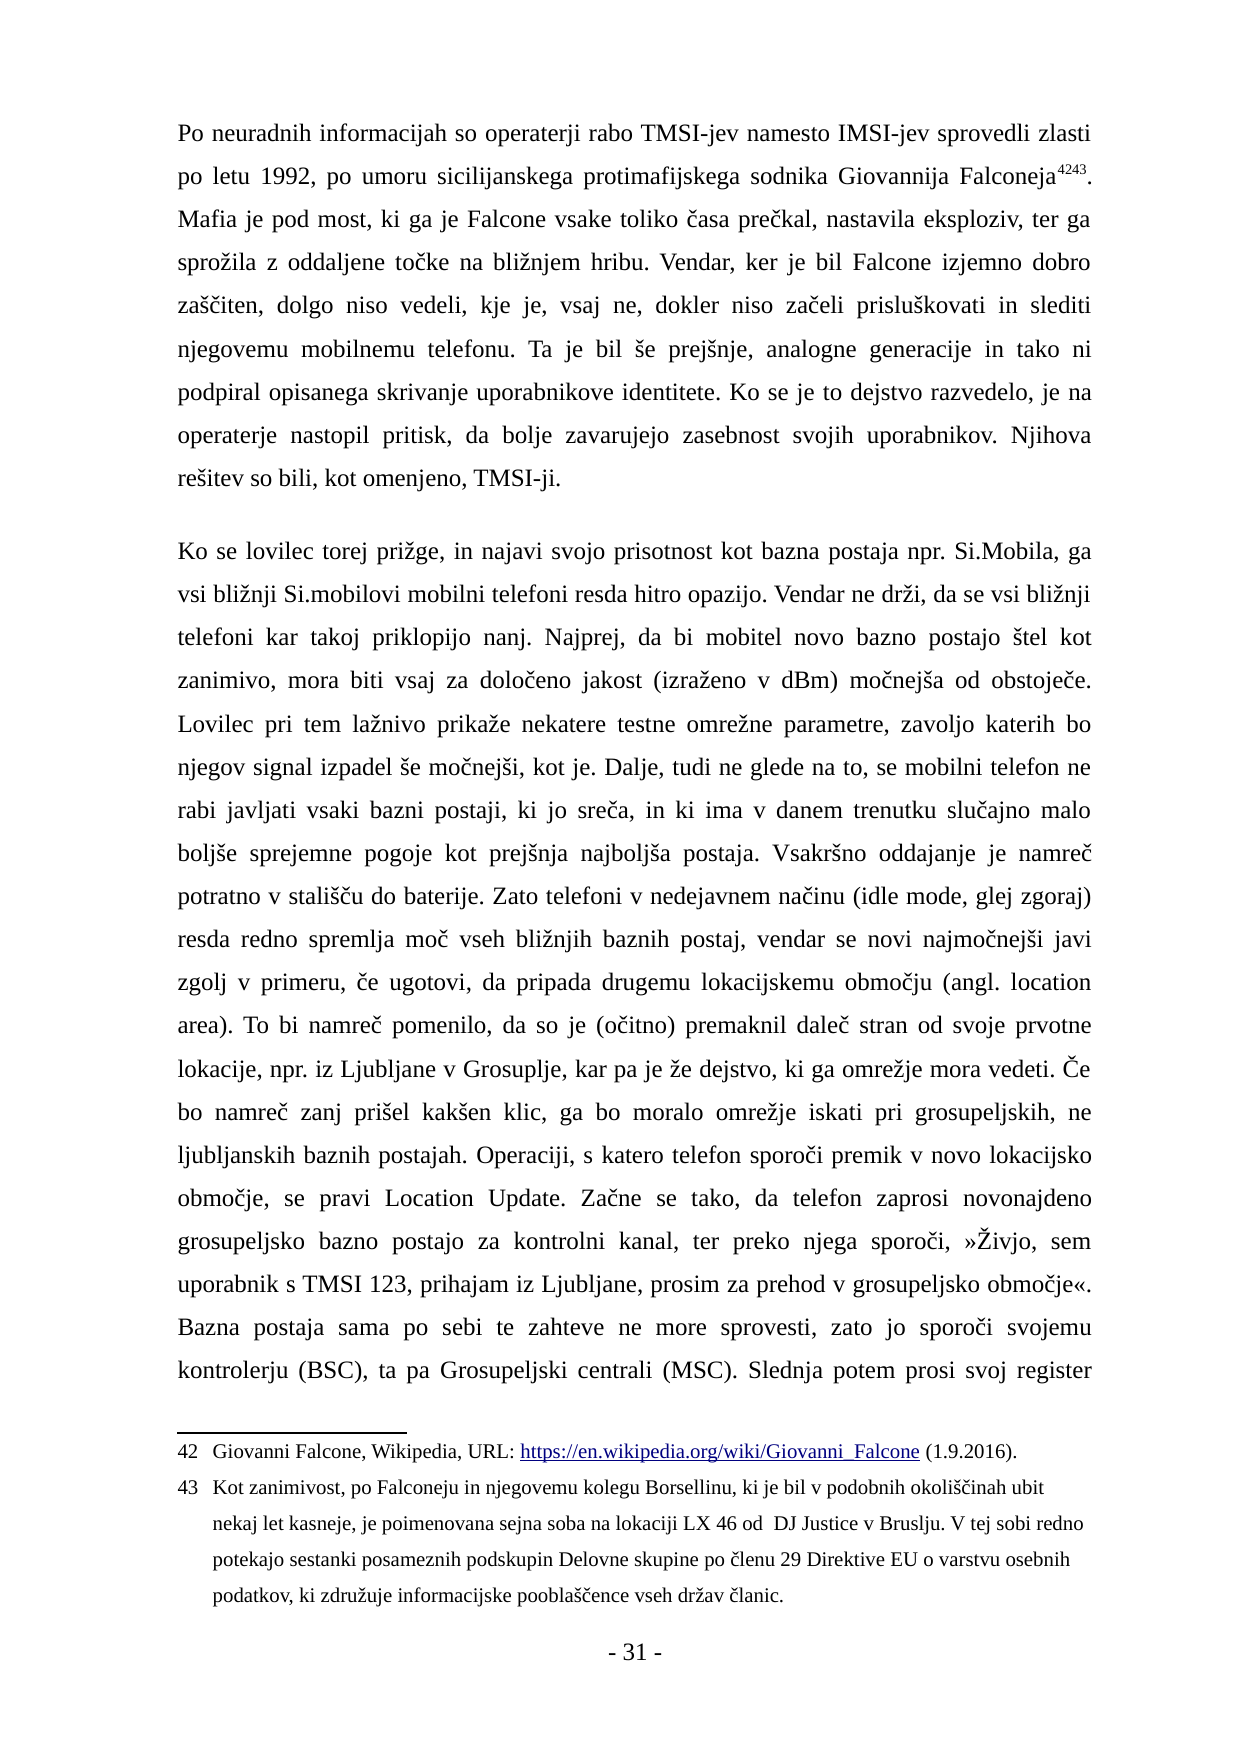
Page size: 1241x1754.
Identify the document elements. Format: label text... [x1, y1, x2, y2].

text Ko se lovilec torej prižge, in najavi svojo prisotnost kot bazna postaja npr. Si.Mobila, ga vsi bližnji Si.mobilovi mobilni telefoni resda hitro opazijo. Vendar ne drži, da se vsi bližnji telefoni kar takoj priklopijo nanj. Najprej, da bi mobitel novo bazno postajo štel kot zanimivo, mora biti vsaj za določeno jakost (izraženo v dBm) močnejša od obstoječe. Lovilec pri tem lažnivo prikaže nekatere testne omrežne parametre, zavoljo katerih bo njegov signal izpadel še močnejši, kot je. Dalje, tudi ne glede na to, se mobilni telefon ne rabi javljati vsaki bazni postaji, ki jo sreča, in ki ima v danem trenutku slučajno malo boljše sprejemne pogoje kot prejšnja najboljša postaja. Vsakršno oddajanje je namreč potratno v stališču do baterije. Zato telefoni v nedejavnem načinu (idle mode, glej zgoraj) resda redno spremlja moč vseh bližnjih baznih postaj, vendar se novi najmočnejši javi zgolj v primeru, če ugotovi, da pripada drugemu lokacijskemu območju (angl. location area). To bi namreč pomenilo, da so je (očitno) premaknil daleč stran od svoje prvotne lokacije, npr. iz Ljubljane v Grosuplje, kar pa je že dejstvo, ki ga omrežje mora vedeti. Če bo namreč zanj prišel kakšen klic, ga bo moralo omrežje iskati pri grosupeljskih, ne ljubljanskih baznih postajah. Operaciji, s katero telefon sporoči premik v novo lokacijsko območje, se pravi Location Update. Začne se tako, da telefon zaprosi novonajdeno grosupeljsko bazno postajo za kontrolni kanal, ter preko njega sporoči, »Živjo, sem uporabnik s TMSI 123, prihajam iz Ljubljane, prosim za prehod v grosupeljsko območje«. Bazna postaja sama po sebi te zahteve ne more sprovesti, zato jo sporoči svojemu kontrolerju (BSC), ta pa Grosupeljski centrali (MSC). Slednja potem prosi svoj register [177, 536, 1093, 1384]
text Po neuradnih informacijah so operaterji rabo TMSI-jev namesto IMSI-jev sprovedli zlasti po letu 1992, po umoru sicilijanskega protimafijskega sodnika Giovannija Falconeja. Mafia je pod most, ki ga je Falcone vsake toliko časa prečkal, nastavila eksploziv, ter ga sprožila z oddaljene točke na bližnjem hribu. Vendar, ker je bil Falcone izjemno dobro zaščiten, dolgo niso vedeli, kje je, vsaj ne, dokler niso začeli prisluškovati in slediti njegovemu mobilnemu telefonu. Ta je bil še prejšnje, analogne generacije in tako ni podpiral opisanega skrivanje uporabnikove identitete. Ko se je to dejstvo razvedelo, je na operaterje nastopil pritisk, da bolje zavarujejo zasebnost svojih uporabnikov. Njihova rešitev so bili, kot omenjeno, TMSI-ji. [177, 118, 1093, 492]
text Kot zanimivost, po Falconeju in njegovemu kolegu Borsellinu, ki je bil v podobnih okoliščinah ubit nekaj let kasneje, je poimenovana sejna soba na lokaciji LX 46 od DJ Justice v Bruslju. V tej sobi redno potekajo sestanki posameznih podskupin Delovne skupine po členu 29 Direktive EU o varstvu osebnih podatkov, ki združuje informacijske pooblaščence vseh držav članic. [177, 1475, 1093, 1607]
text Giovanni Falcone, Wikipedia, URL: https://en.wikipedia.org/wiki/Giovanni_Falcone (1.9.2016). [177, 1439, 1093, 1463]
